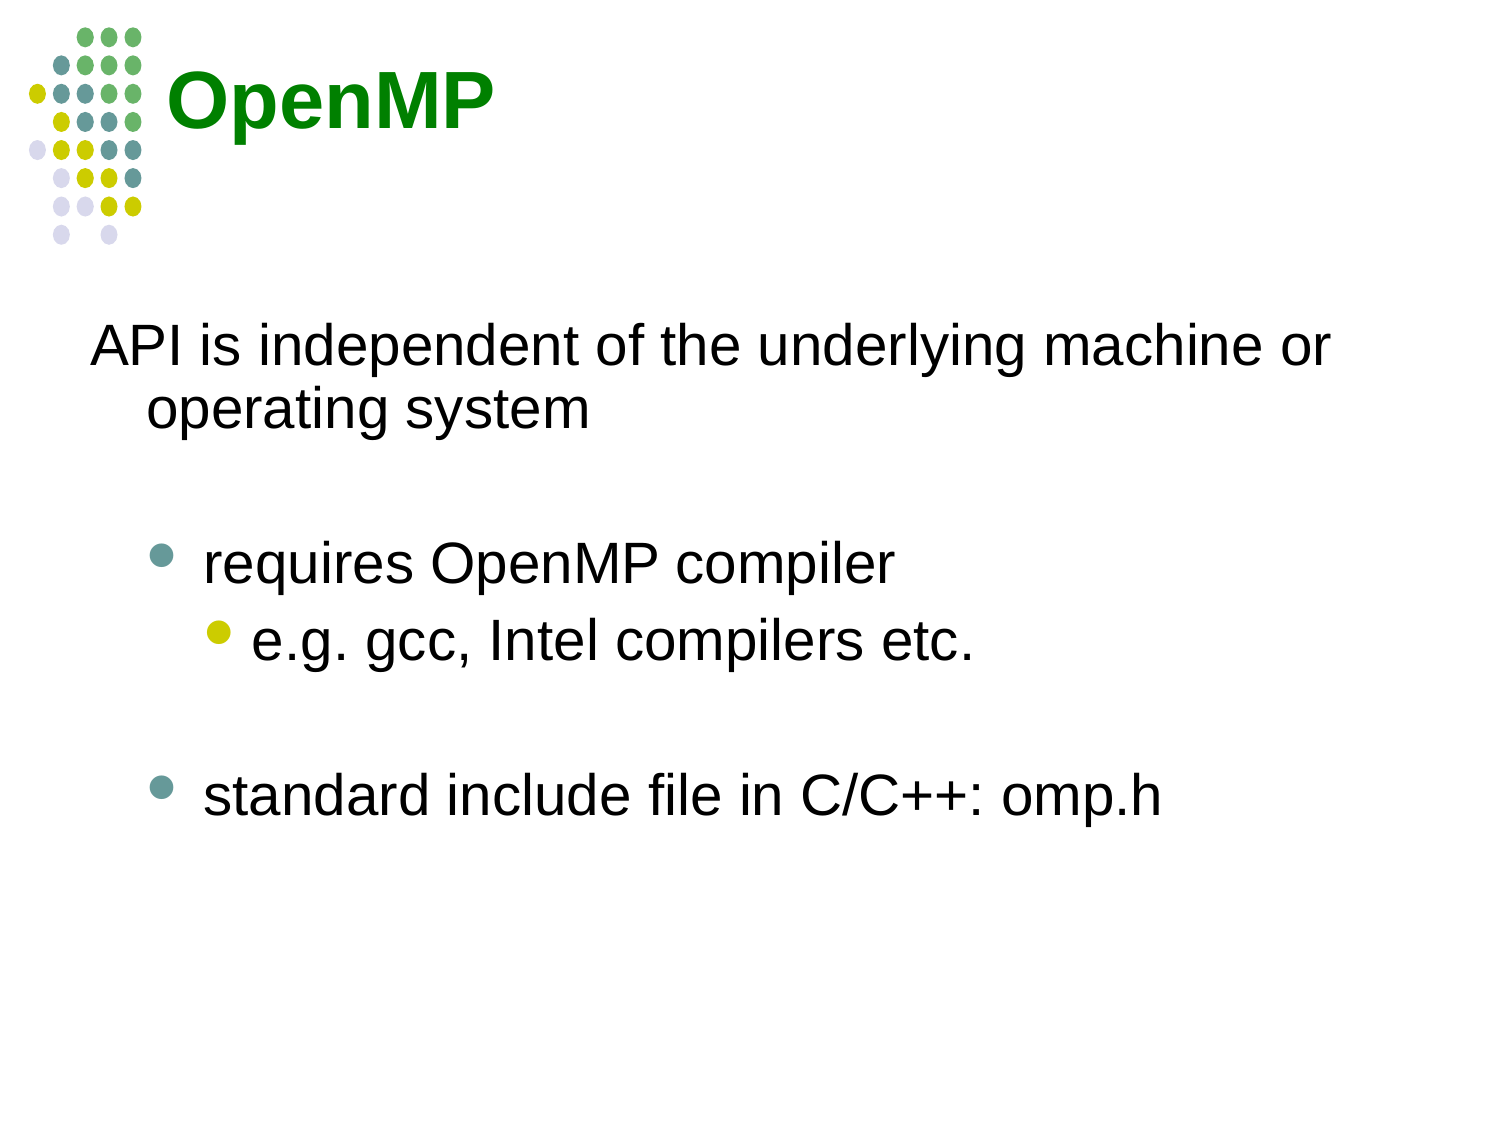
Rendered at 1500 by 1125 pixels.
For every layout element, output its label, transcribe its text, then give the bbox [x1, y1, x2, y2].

list API is independent of the underlying machine or operating system requires OpenMP compiler e.g. gcc, Intel compilers etc. standard include file in C/C++: omp.h [75, 228, 1426, 1006]
title OpenMP [151, 40, 1390, 176]
